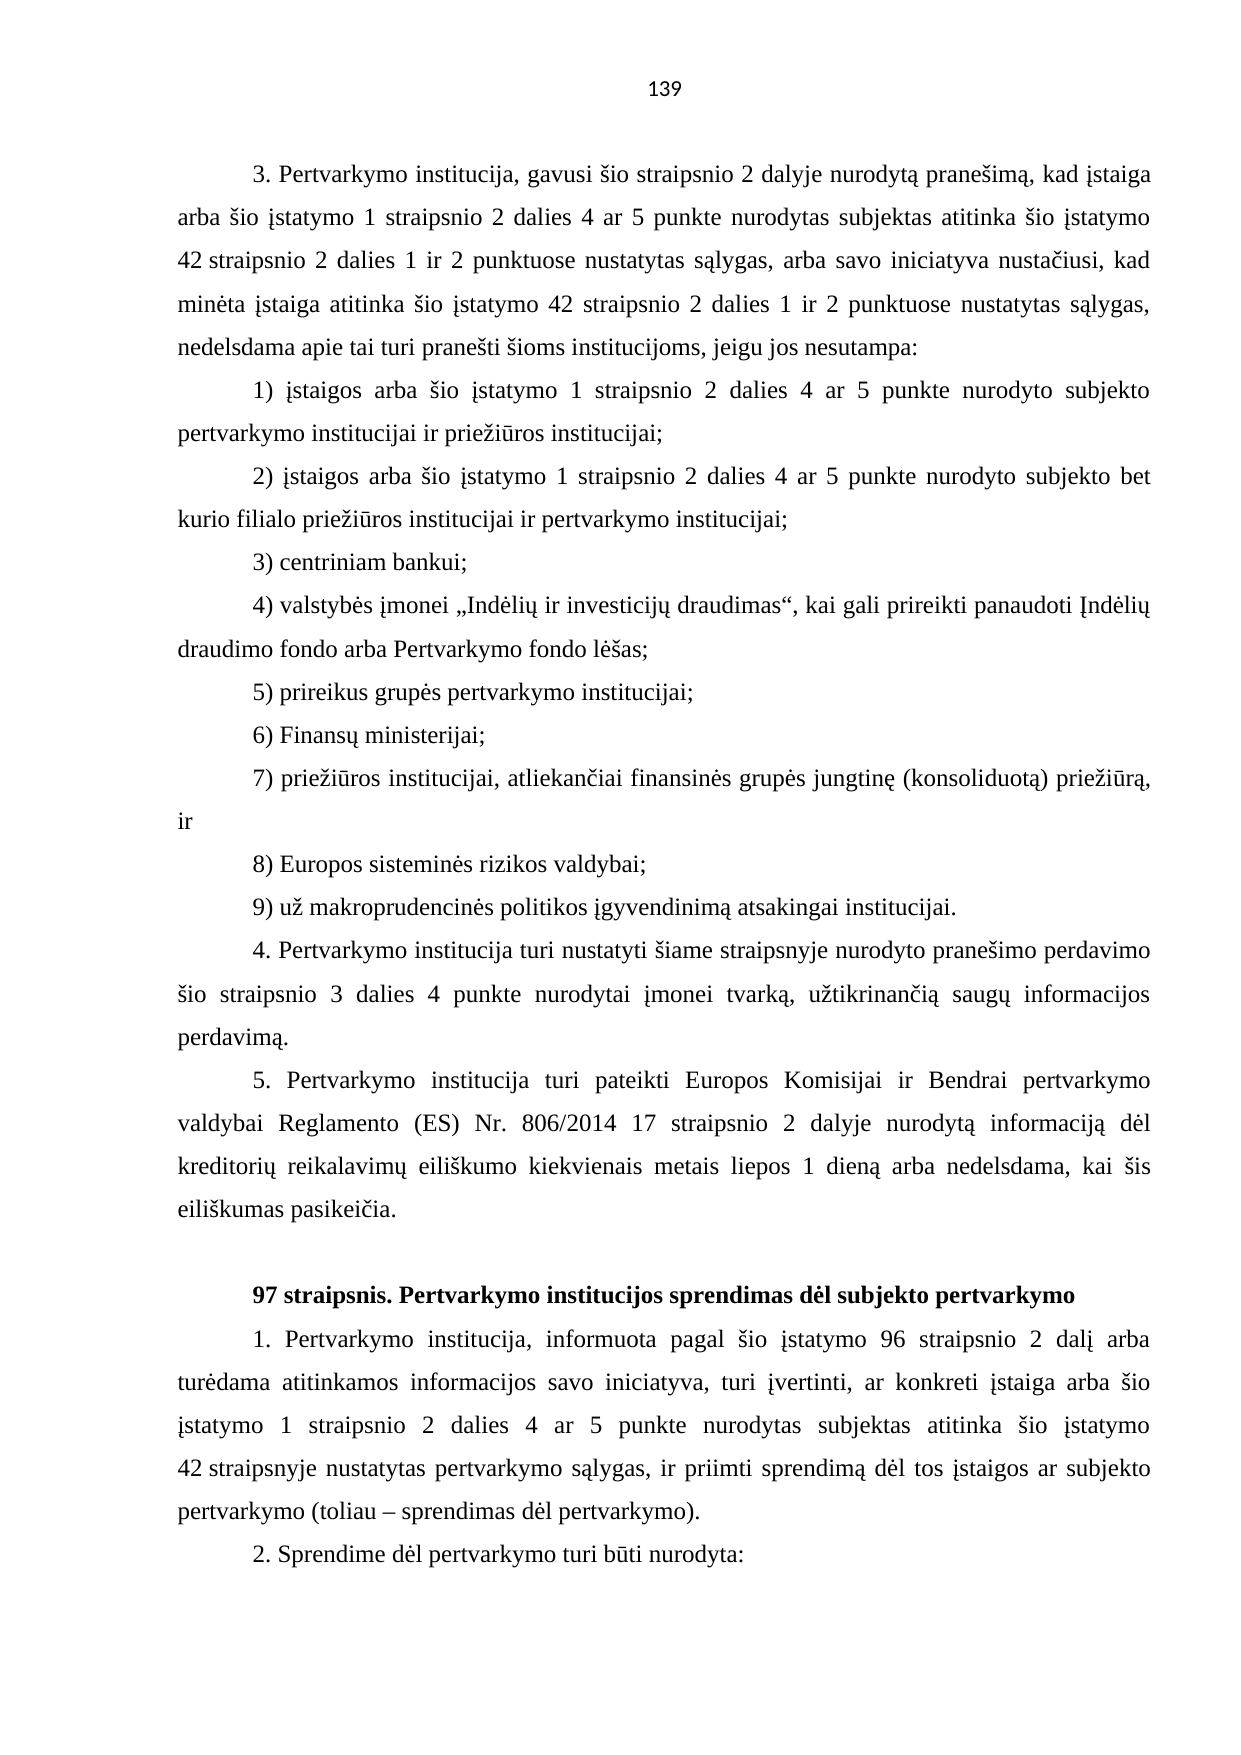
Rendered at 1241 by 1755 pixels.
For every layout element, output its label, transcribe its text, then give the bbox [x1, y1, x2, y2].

text 7) priežiūros institucijai, atliekančiai finansinės grupės jungtinę (konsoliduotą) priežiūrą, ir [177, 763, 1152, 835]
text 8) Europos sisteminės rizikos valdybai; [177, 849, 1152, 878]
text 2. Sprendime dėl pertvarkymo turi būti nurodyta: [177, 1539, 1152, 1568]
text 3. Pertvarkymo institucija, gavusi šio straipsnio 2 dalyje nurodytą pranešimą, kad įstaiga arba šio įstatymo 1 straipsnio 2 dalies 4 ar 5 punkte nurodytas subjektas atitinka šio įstatymo 42 straipsnio 2 dalies 1 ir 2 punktuose nustatytas sąlygas, arba savo iniciatyva nustačiusi, kad minėta įstaiga atitinka šio įstatymo 42 straipsnio 2 dalies 1 ir 2 punktuose nustatytas sąlygas, nedelsdama apie tai turi pranešti šioms institucijoms, jeigu jos nesutampa: [177, 159, 1152, 361]
text 5) prireikus grupės pertvarkymo institucijai; [177, 677, 1152, 706]
text 2) įstaigos arba šio įstatymo 1 straipsnio 2 dalies 4 ar 5 punkte nurodyto subjekto bet kurio filialo priežiūros institucijai ir pertvarkymo institucijai; [177, 461, 1152, 533]
text 9) už makroprudencinės politikos įgyvendinimą atsakingai institucijai. [177, 892, 1152, 921]
text 1. Pertvarkymo institucija, informuota pagal šio įstatymo 96 straipsnio 2 dalį arba turėdama atitinkamos informacijos savo iniciatyva, turi įvertinti, ar konkreti įstaiga arba šio įstatymo 1 straipsnio 2 dalies 4 ar 5 punkte nurodytas subjektas atitinka šio įstatymo 42 straipsnyje nustatytas pertvarkymo sąlygas, ir priimti sprendimą dėl tos įstaigos ar subjekto pertvarkymo (toliau – sprendimas dėl pertvarkymo). [177, 1324, 1152, 1525]
text 97 straipsnis. Pertvarkymo institucijos sprendimas dėl subjekto pertvarkymo [177, 1281, 1152, 1309]
text 4) valstybės įmonei „Indėlių ir investicijų draudimas“, kai gali prireikti panaudoti Įndėlių draudimo fondo arba Pertvarkymo fondo lėšas; [177, 591, 1152, 662]
text 6) Finansų ministerijai; [177, 720, 1152, 749]
text 3) centriniam bankui; [177, 547, 1152, 576]
text 4. Pertvarkymo institucija turi nustatyti šiame straipsnyje nurodyto pranešimo perdavimo šio straipsnio 3 dalies 4 punkte nurodytai įmonei tvarką, užtikrinančią saugų informacijos perdavimą. [177, 936, 1152, 1051]
text 1) įstaigos arba šio įstatymo 1 straipsnio 2 dalies 4 ar 5 punkte nurodyto subjekto pertvarkymo institucijai ir priežiūros institucijai; [177, 375, 1152, 447]
text 5. Pertvarkymo institucija turi pateikti Europos Komisijai ir Bendrai pertvarkymo valdybai Reglamento (ES) Nr. 806/2014 17 straipsnio 2 dalyje nurodytą informaciją dėl kreditorių reikalavimų eiliškumo kiekvienais metais liepos 1 dieną arba nedelsdama, kai šis eiliškumas pasikeičia. [177, 1065, 1152, 1223]
